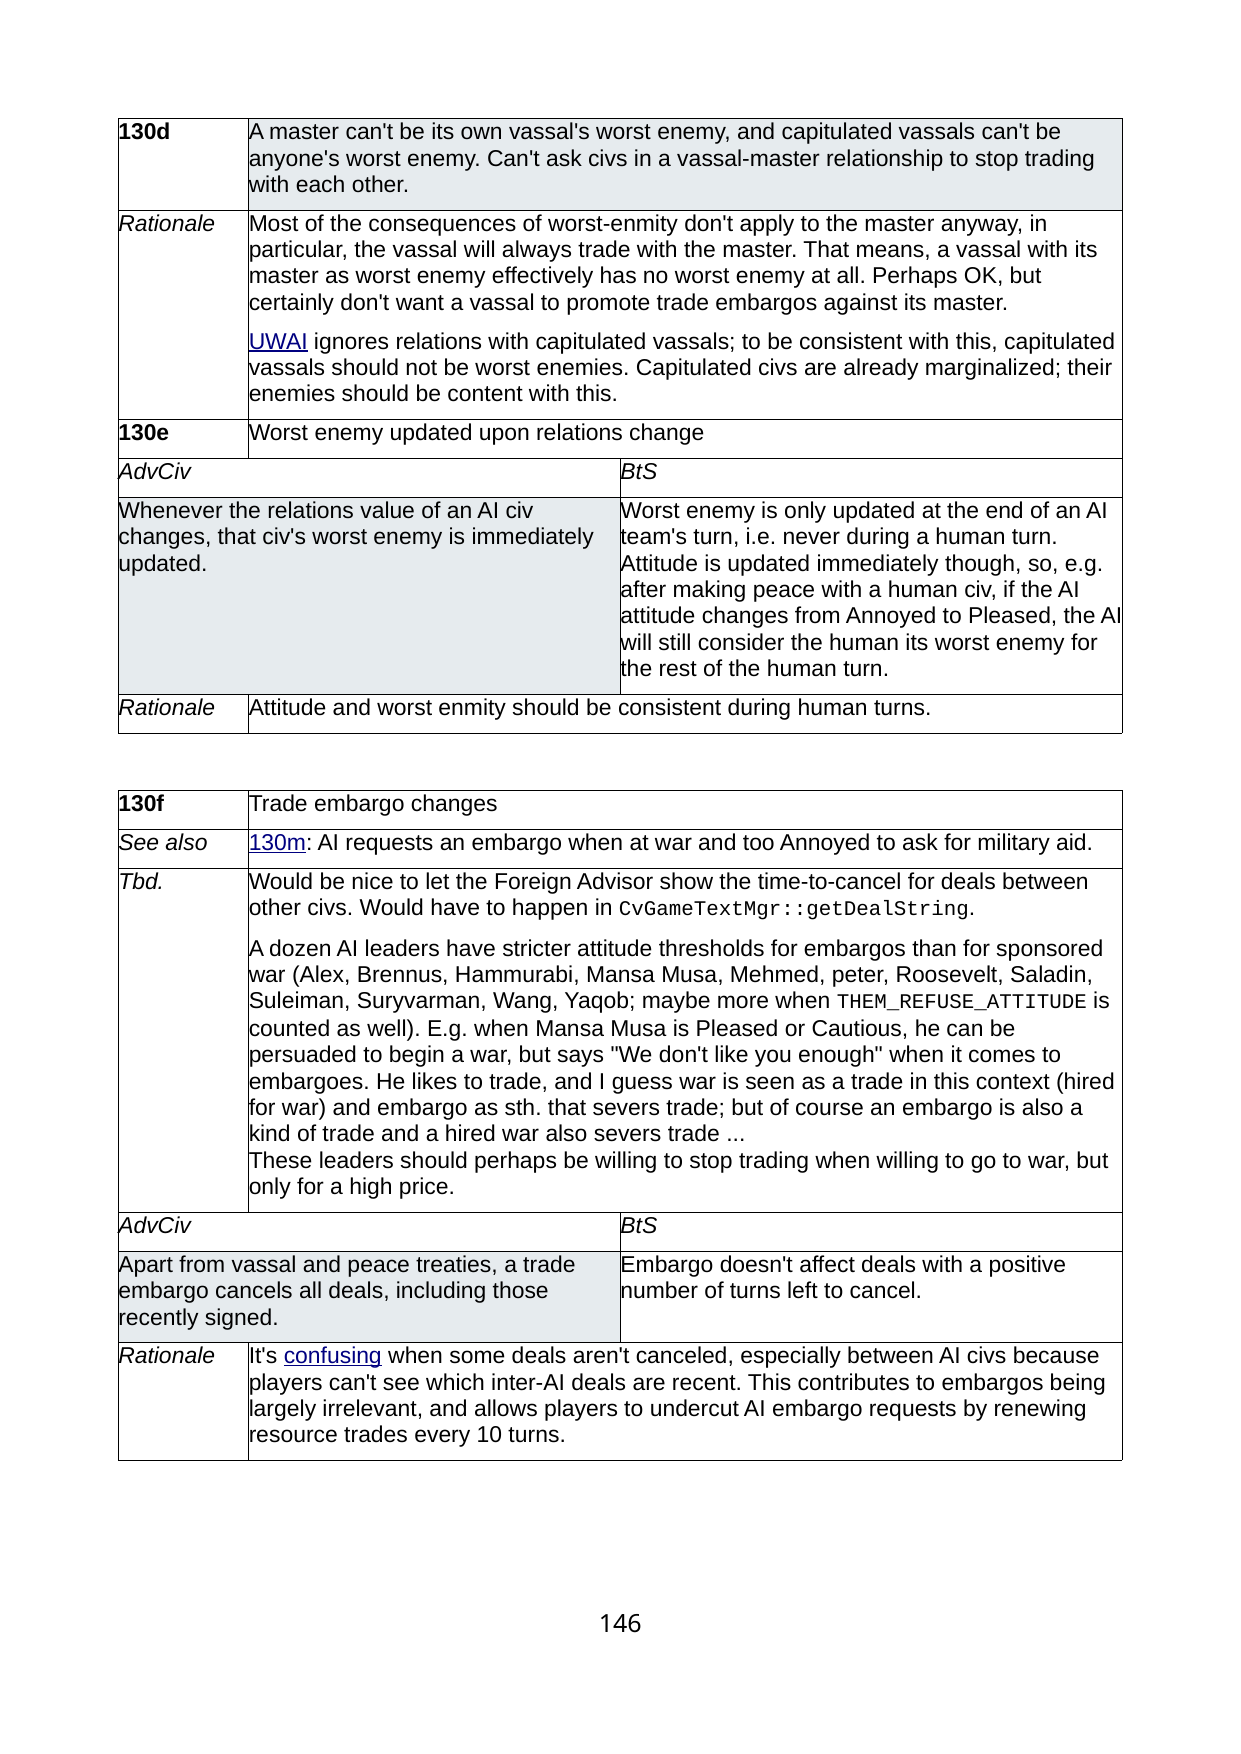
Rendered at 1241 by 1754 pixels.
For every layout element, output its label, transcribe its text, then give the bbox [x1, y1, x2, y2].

table_cell BtS [621, 1213, 1122, 1251]
table_header Trade embargo changes [249, 791, 1122, 829]
table_cell Whenever the relations value of an AI civ changes, that civ's worst enemy is immediately updated. [119, 498, 620, 694]
table_cell AdvCiv [119, 459, 620, 497]
table_cell Rationale [119, 1343, 248, 1460]
table_cell It's confusing when some deals aren't canceled, especially between AI civs because players can't see which inter-AI deals are recent. This contributes to embargos being largely irrelevant, and allows players to undercut AI embargo requests by renewing resource trades every 10 turns. [249, 1343, 1122, 1460]
table_cell AdvCiv [119, 1213, 620, 1251]
table_cell Worst enemy is only updated at the end of an AI team's turn, i.e. never during a human turn. Attitude is updated immediately though, so, e.g. after making peace with a human civ, if the AI attitude changes from Annoyed to Pleased, the AI will still consider the human its worst enemy for the rest of the human turn. [621, 498, 1122, 694]
table_cell See also [119, 830, 248, 868]
table_cell Rationale [119, 695, 248, 733]
table_header 130d [119, 119, 248, 210]
table_cell Worst enemy updated upon relations change [249, 420, 1122, 458]
table_cell Embargo doesn't affect deals with a positive number of turns left to cancel. [621, 1252, 1122, 1342]
table_cell 130m: AI requests an embargo when at war and too Annoyed to ask for military aid. [249, 830, 1122, 868]
table_cell Tbd. [119, 869, 248, 1212]
table_cell 130e [119, 420, 248, 458]
table_header A master can't be its own vassal's worst enemy, and capitulated vassals can't be anyone's worst enemy. Can't ask civs in a vassal-master relationship to stop trading with each other. [249, 119, 1122, 210]
table_cell BtS [621, 459, 1122, 497]
table_cell Apart from vassal and peace treaties, a trade embargo cancels all deals, including those recently signed. [119, 1252, 620, 1342]
table_cell Most of the consequences of worst-enmity don't apply to the master anyway, in particular, the vassal will always trade with the master. That means, a vassal with its master as worst enemy effectively has no worst enemy at all. Perhaps OK, but certainly don't want a vassal to promote trade embargos against its master. UWAI ignores relations with capitulated vassals; to be consistent with this, capitulated vassals should not be worst enemies. Capitulated civs are already marginalized; their enemies should be content with this. [249, 211, 1122, 419]
table_cell Rationale [119, 211, 248, 419]
table_cell Would be nice to let the Foreign Advisor show the time-to-cancel for deals between other civs. Would have to happen in CvGameTextMgr::getDealString. A dozen AI leaders have stricter attitude thresholds for embargos than for sponsored war (Alex, Brennus, Hammurabi, Mansa Musa, Mehmed, peter, Roosevelt, Saladin, Suleiman, Suryvarman, Wang, Yaqob; maybe more when THEM_REFUSE_ATTITUDE is counted as well). E.g. when Mansa Musa is Pleased or Cautious, he can be persuaded to begin a war, but says "We don't like you enough" when it comes to embargoes. He likes to trade, and I guess war is seen as a trade in this context (hired for war) and embargo as sth. that severs trade; but of course an embargo is also a kind of trade and a hired war also severs trade ... These leaders should perhaps be willing to stop trading when willing to go to war, but only for a high price. [249, 869, 1122, 1212]
table_cell Attitude and worst enmity should be consistent during human turns. [249, 695, 1122, 733]
table_header 130f [119, 791, 248, 829]
